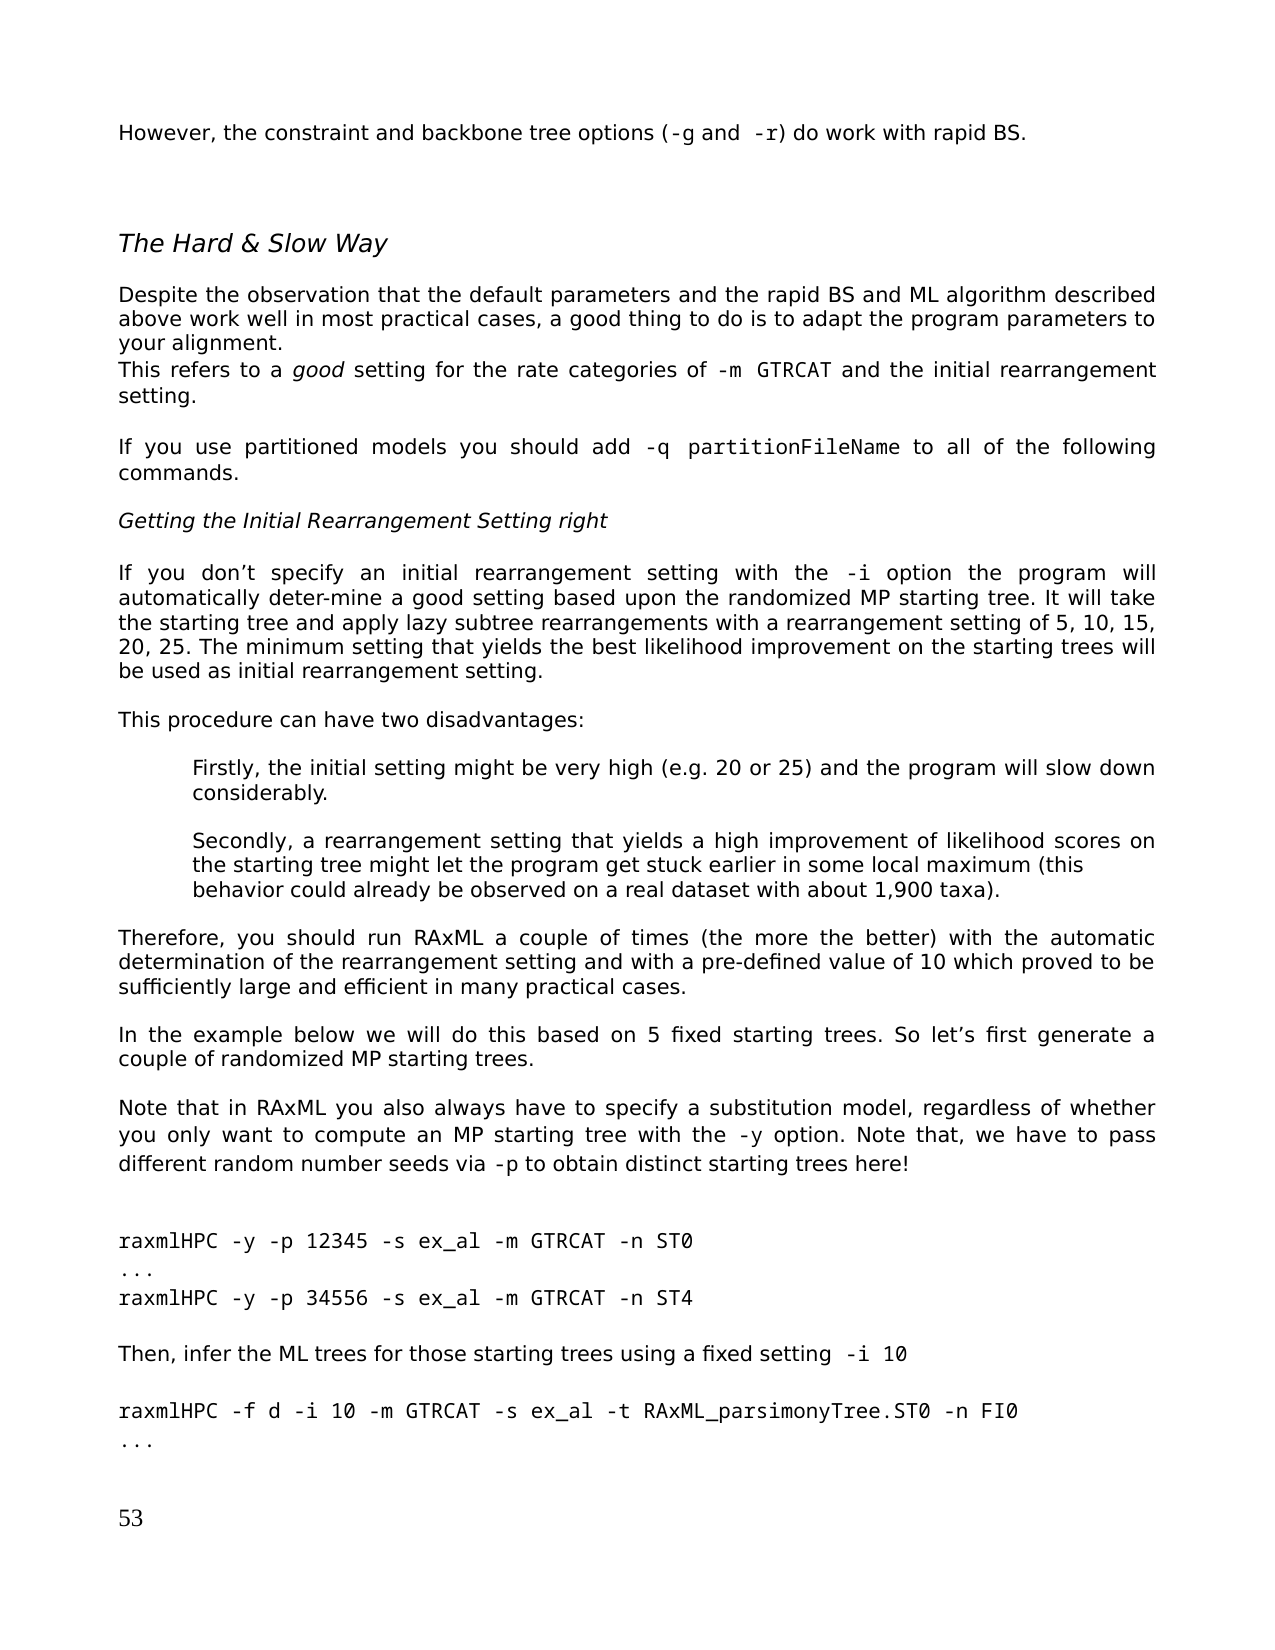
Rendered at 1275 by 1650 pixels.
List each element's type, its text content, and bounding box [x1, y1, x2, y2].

text raxmlHPC -y -p 12345 -s ex_al -m GTRCAT -n ST0 [118, 1226, 1157, 1254]
text The Hard & Slow Way [118, 229, 1157, 258]
text If you don’t specify an initial rearrangement setting with the -i option the program will automatically deter-mine a good setting based upon the randomized MP starting tree. It will take the starting tree and apply lazy subtree rearrangements with a rearrangement setting of 5, 10, 15, 20, 25. The minimum setting that yields the best likelihood improvement on the starting trees will be used as initial rearrangement setting. [118, 558, 1157, 683]
text Getting the Initial Rearrangement Setting right [118, 509, 1157, 534]
text However, the constraint and backbone tree options (-g and -r) do work with rapid BS. [118, 118, 1157, 147]
text Therefore, you should run RAxML a couple of times (the more the better) with the automatic determination of the rearrangement setting and with a pre-defined value of 10 which proved to be sufficiently large and efficient in many practical cases. [118, 926, 1157, 999]
text This procedure can have two disadvantages: [118, 708, 1157, 732]
text Secondly, a rearrangement setting that yields a high improvement of likelihood scores on the starting tree might let the program get stuck earlier in some local maximum (this [192, 829, 1157, 878]
text ... [118, 1425, 1157, 1453]
text Then, infer the ML trees for those starting trees using a fixed setting -i 10 [118, 1339, 1157, 1368]
text Despite the observation that the default parameters and the rapid BS and ML algorithm described above work well in most practical cases, a good thing to do is to adapt the program parameters to your alignment. [118, 283, 1157, 355]
text raxmlHPC -f d -i 10 -m GTRCAT -s ex_al -t RAxML_parsimonyTree.ST0 -n FI0 [118, 1396, 1157, 1425]
text ... [118, 1254, 1157, 1283]
text In the example below we will do this based on 5 fixed starting trees. So let’s first generate a couple of randomized MP starting trees. [118, 1023, 1157, 1072]
text If you use partitioned models you should add -q partitionFileName to all of the following commands. [118, 432, 1157, 485]
text behavior could already be observed on a real dataset with about 1,900 taxa). [118, 878, 1157, 902]
text Firstly, the initial setting might be very high (e.g. 20 or 25) and the program will slow down considerably. [192, 756, 1157, 805]
text raxmlHPC -y -p 34556 -s ex_al -m GTRCAT -n ST4 [118, 1283, 1157, 1311]
text This refers to a good setting for the rate categories of -m GTRCAT and the initial rearrangement setting. [118, 355, 1157, 408]
text Note that in RAxML you also always have to specify a substitution model, regardless of whether you only want to compute an MP starting tree with the -y option. Note that, we have to pass different random number seeds via -p to obtain distinct starting trees here! [118, 1096, 1157, 1177]
